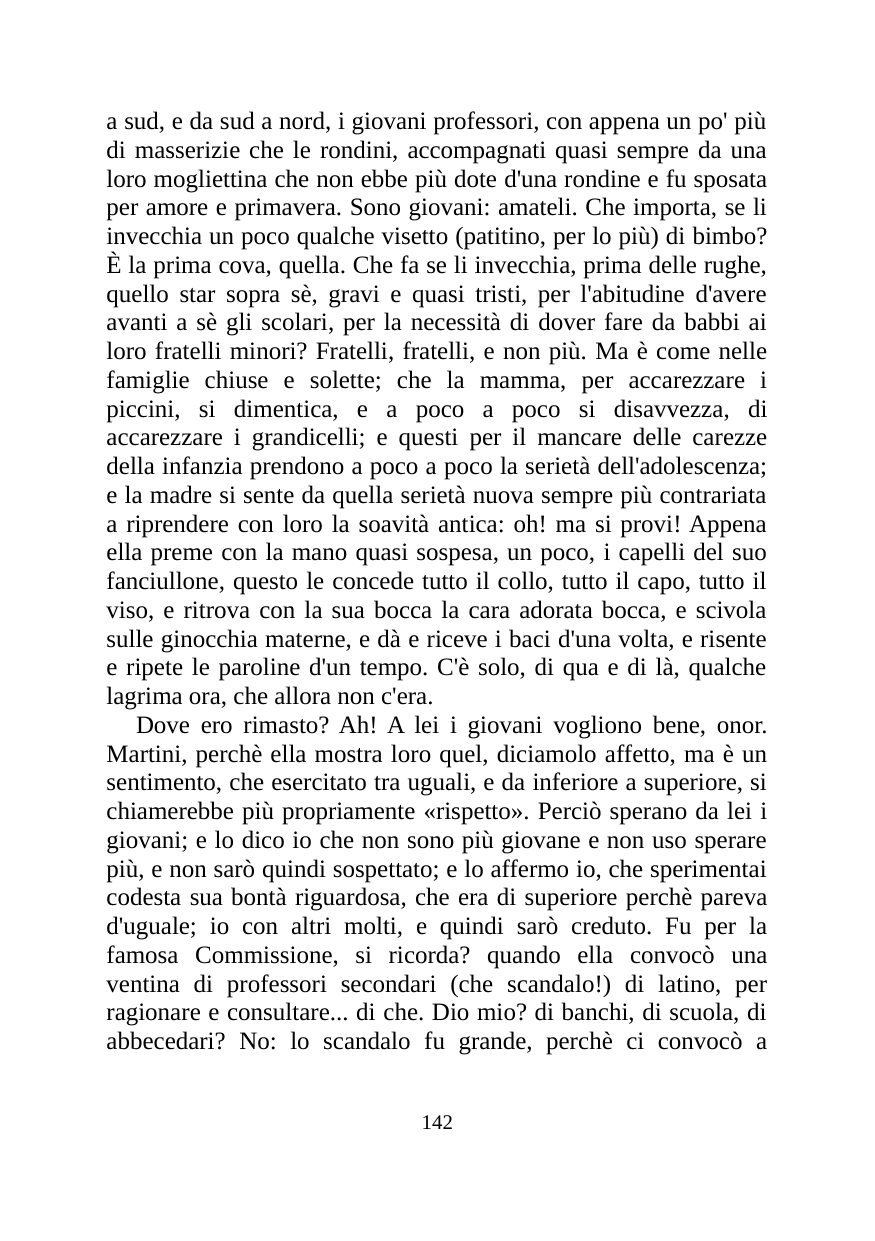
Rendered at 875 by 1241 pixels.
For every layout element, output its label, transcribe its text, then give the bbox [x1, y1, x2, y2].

text Dove ero rimasto? Ah! A lei i giovani vogliono bene, onor. Martini, perchè ella mostra loro quel, diciamolo affetto, ma è un sentimento, che esercitato tra uguali, e da inferiore a superiore, si chiamerebbe più propriamente «rispetto». Perciò sperano da lei i giovani; e lo dico io che non sono più giovane e non uso sperare più, e non sarò quindi sospettato; e lo affermo io, che sperimentai codesta sua bontà riguardosa, che era di superiore perchè pareva d'uguale; io con altri molti, e quindi sarò creduto. Fu per la famosa Commissione, si ricorda? quando ella convocò una ventina di professori secondari (che scandalo!) di latino, per ragionare e consultare... di che. Dio mio? di banchi, di scuola, di abbecedari? No: lo scandalo fu grande, perchè ci convocò a [106, 710, 768, 1055]
text a sud, e da sud a nord, i giovani professori, con appena un po' più di masserizie che le rondini, accompagnati quasi sempre da una loro mogliettina che non ebbe più dote d'una rondine e fu sposata per amore e primavera. Sono giovani: amateli. Che importa, se li invecchia un poco qualche visetto (patitino, per lo più) di bimbo? È la prima cova, quella. Che fa se li invecchia, prima delle rughe, quello star sopra sè, gravi e quasi tristi, per l'abitudine d'avere avanti a sè gli scolari, per la necessità di dover fare da babbi ai loro fratelli minori? Fratelli, fratelli, e non più. Ma è come nelle famiglie chiuse e solette; che la mamma, per accarezzare i piccini, si dimentica, e a poco a poco si disavvezza, di accarezzare i grandicelli; e questi per il mancare delle carezze della infanzia prendono a poco a poco la serietà dell'adolescenza; e la madre si sente da quella serietà nuova sempre più contrariata a riprendere con loro la soavità antica: oh! ma si provi! Appena ella preme con la mano quasi sospesa, un poco, i capelli del suo fanciullone, questo le concede tutto il collo, tutto il capo, tutto il viso, e ritrova con la sua bocca la cara adorata bocca, e scivola sulle ginocchia materne, e dà e riceve i baci d'una volta, e risente e ripete le paroline d'un tempo. C'è solo, di qua e di là, qualche lagrima ora, che allora non c'era. [106, 106, 768, 710]
